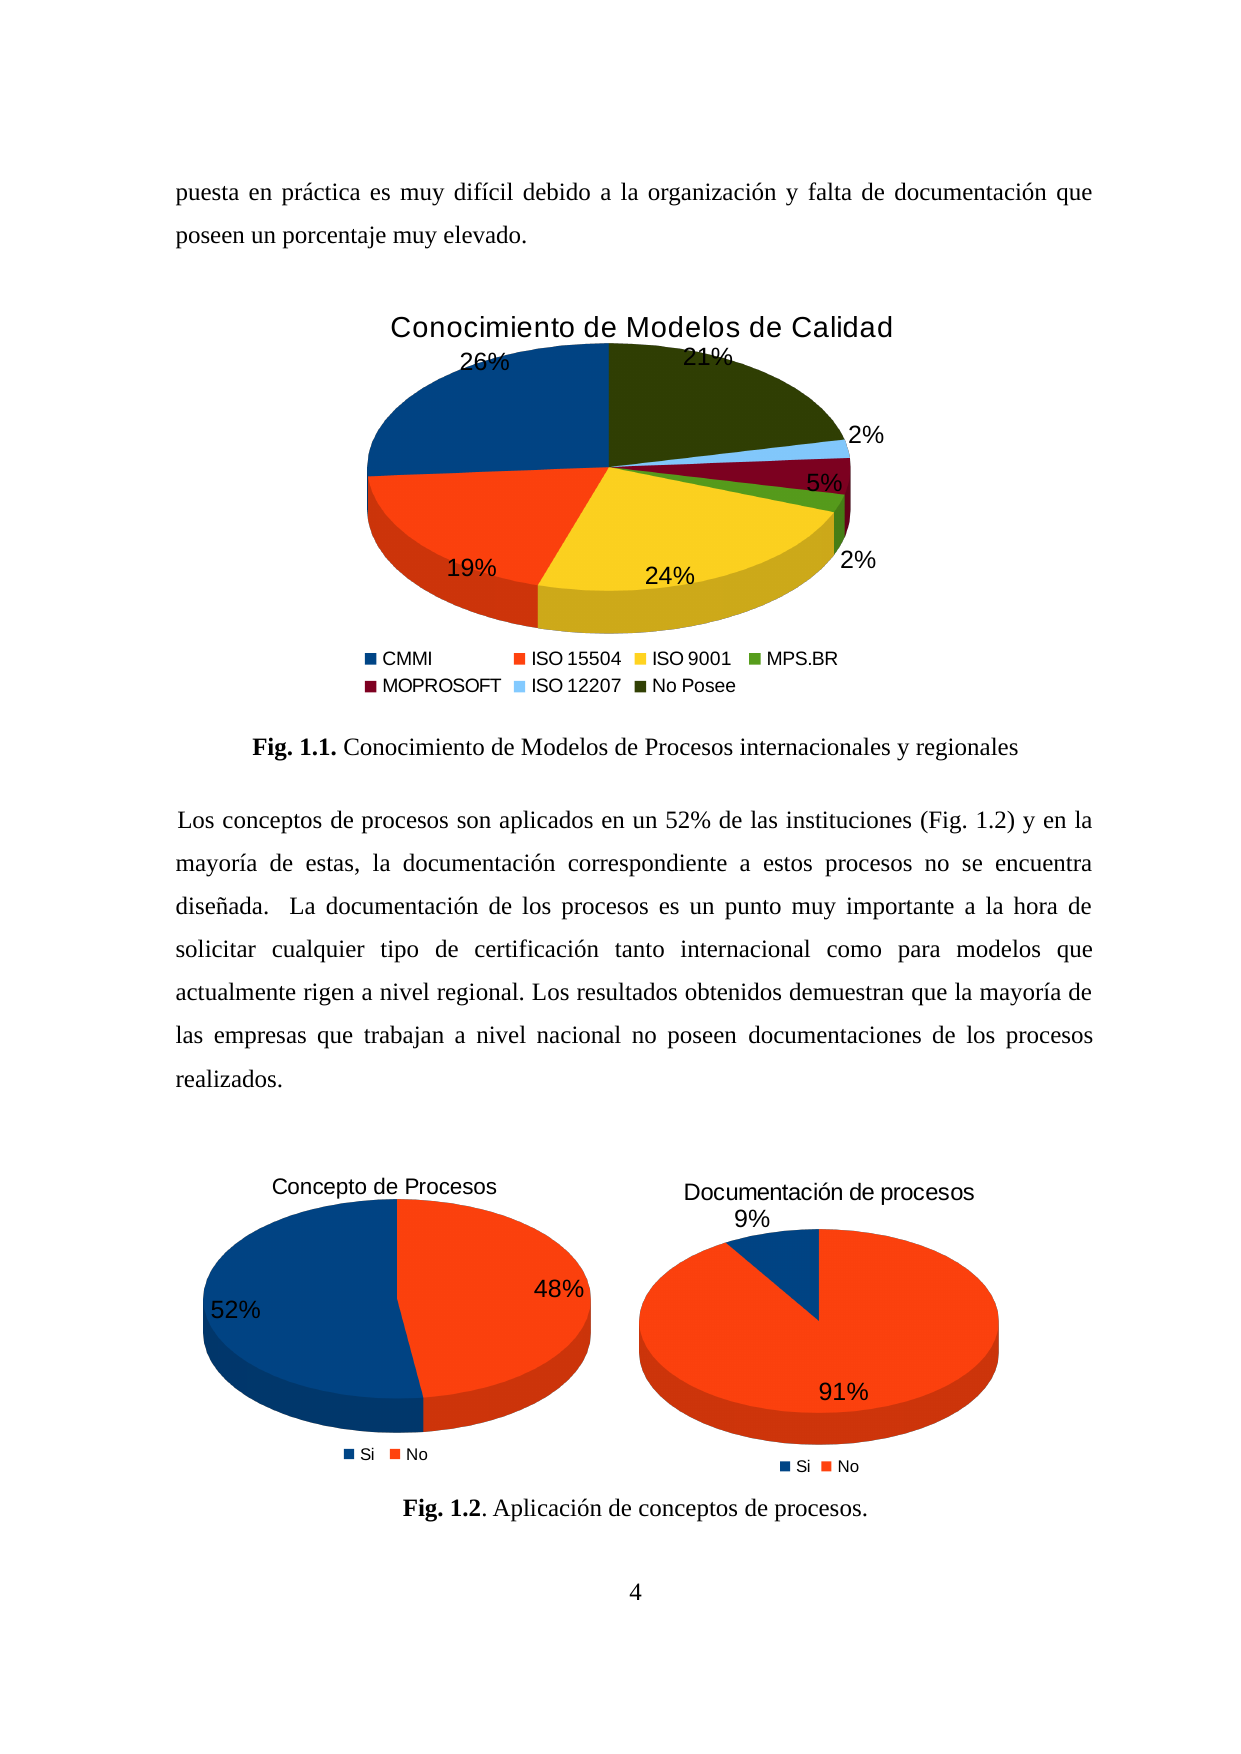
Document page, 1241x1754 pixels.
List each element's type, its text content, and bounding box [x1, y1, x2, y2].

text Los conceptos de procesos son aplicados en un 52% de las instituciones (Fig. 1.2) y en la mayoría de estas, la documentación correspondiente a estos procesos no se encuentra diseñada. La documentación de los procesos es un punto muy importante a la hora de solicitar cualquier tipo de certificación tanto internacional como para modelos que actualmente rigen a nivel regional. Los resultados obtenidos demuestran que la mayoría de las empresas que trabajan a nivel nacional no poseen documentaciones de los procesos realizados. [175, 805, 1093, 1092]
text puesta en práctica es muy difícil debido a la organización y falta de documentación que poseen un porcentaje muy elevado. [175, 177, 1093, 249]
text Fig. 1.1. Conocimiento de Modelos de Procesos internacionales y regionales [175, 293, 1093, 761]
text Fig. 1.2. Aplicación de conceptos de procesos. [175, 1137, 1093, 1522]
